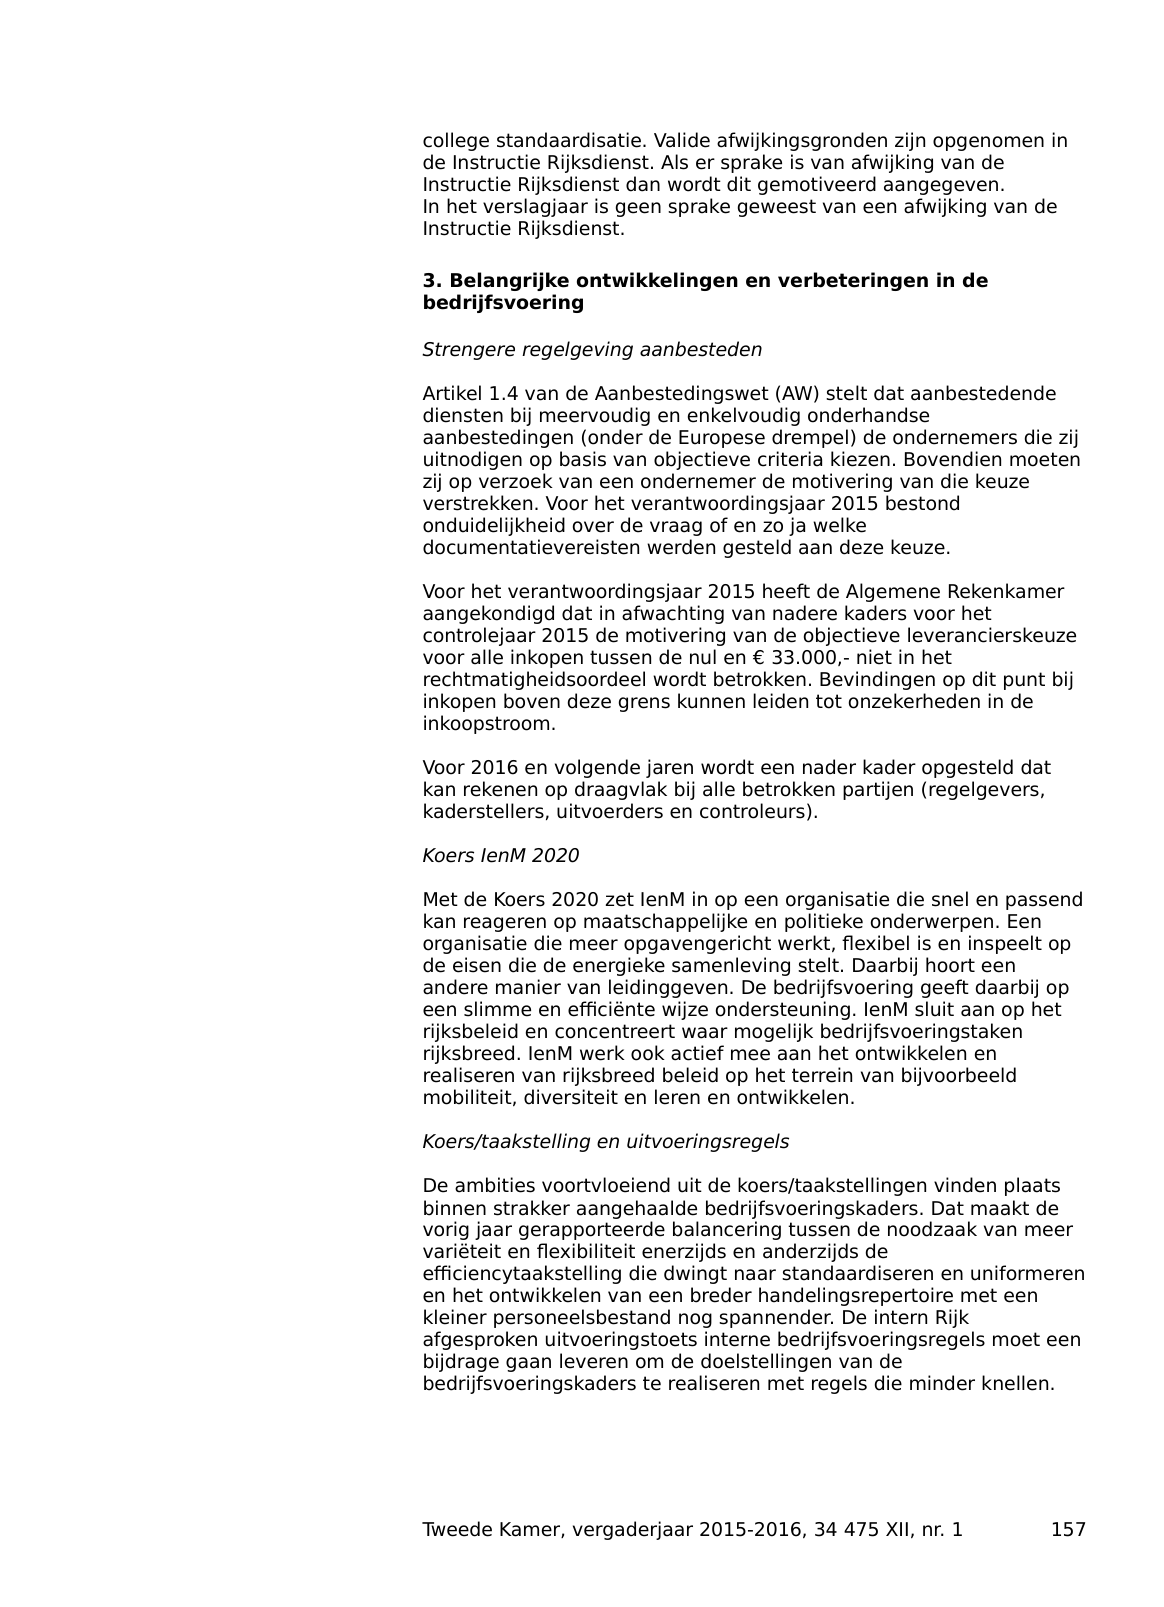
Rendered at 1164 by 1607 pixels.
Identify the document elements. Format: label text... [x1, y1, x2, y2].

text Voor 2016 en volgende jaren wordt een nader kader opgesteld dat kan rekenen op draagvlak bij alle betrokken partijen (regelgevers, kaderstellers, uitvoerders en controleurs). [422, 757, 1087, 823]
subtitle 3. Belangrijke ontwikkelingen en verbeteringen in de bedrijfsvoering [422, 270, 1087, 314]
text Voor het verantwoordingsjaar 2015 heeft de Algemene Rekenkamer aangekondigd dat in afwachting van nadere kaders voor het controlejaar 2015 de motivering van de objectieve leverancierskeuze voor alle inkopen tussen de nul en € 33.000,- niet in het rechtmatigheidsoordeel wordt betrokken. Bevindingen op dit punt bij inkopen boven deze grens kunnen leiden tot onzekerheden in de inkoopstroom. [422, 581, 1087, 735]
subtitle Koers IenM 2020 [422, 845, 1087, 867]
text college standaardisatie. Valide afwijkingsgronden zijn opgenomen in de Instructie Rijksdienst. Als er sprake is van afwijking van de Instructie Rijksdienst dan wordt dit gemotiveerd aangegeven. [422, 130, 1087, 196]
text In het verslagjaar is geen sprake geweest van een afwijking van de Instructie Rijksdienst. [422, 196, 1087, 240]
text De ambities voortvloeiend uit de koers/taakstellingen vinden plaats binnen strakker aangehaalde bedrijfsvoeringskaders. Dat maakt de vorig jaar gerapporteerde balancering tussen de noodzaak van meer variëteit en flexibiliteit enerzijds en anderzijds de efficiencytaakstelling die dwingt naar standaardiseren en uniformeren en het ontwikkelen van een breder handelingsrepertoire met een kleiner personeelsbestand nog spannender. De intern Rijk afgesproken uitvoeringstoets interne bedrijfsvoeringsregels moet een bijdrage gaan leveren om de doelstellingen van de bedrijfsvoeringskaders te realiseren met regels die minder knellen. [422, 1175, 1087, 1395]
text Met de Koers 2020 zet IenM in op een organisatie die snel en passend kan reageren op maatschappelijke en politieke onderwerpen. Een organisatie die meer opgavengericht werkt, flexibel is en inspeelt op de eisen die de energieke samenleving stelt. Daarbij hoort een andere manier van leidinggeven. De bedrijfsvoering geeft daarbij op een slimme en efficiënte wijze ondersteuning. IenM sluit aan op het rijksbeleid en concentreert waar mogelijk bedrijfsvoeringstaken rijksbreed. IenM werk ook actief mee aan het ontwikkelen en realiseren van rijksbreed beleid op het terrein van bijvoorbeeld mobiliteit, diversiteit en leren en ontwikkelen. [422, 889, 1087, 1109]
subtitle Strengere regelgeving aanbesteden [422, 339, 1087, 361]
subtitle Koers/taakstelling en uitvoeringsregels [422, 1131, 1087, 1153]
text Artikel 1.4 van de Aanbestedingswet (AW) stelt dat aanbestedende diensten bij meervoudig en enkelvoudig onderhandse aanbestedingen (onder de Europese drempel) de ondernemers die zij uitnodigen op basis van objectieve criteria kiezen. Bovendien moeten zij op verzoek van een ondernemer de motivering van die keuze verstrekken. Voor het verantwoordingsjaar 2015 bestond onduidelijkheid over de vraag of en zo ja welke documentatievereisten werden gesteld aan deze keuze. [422, 383, 1087, 559]
